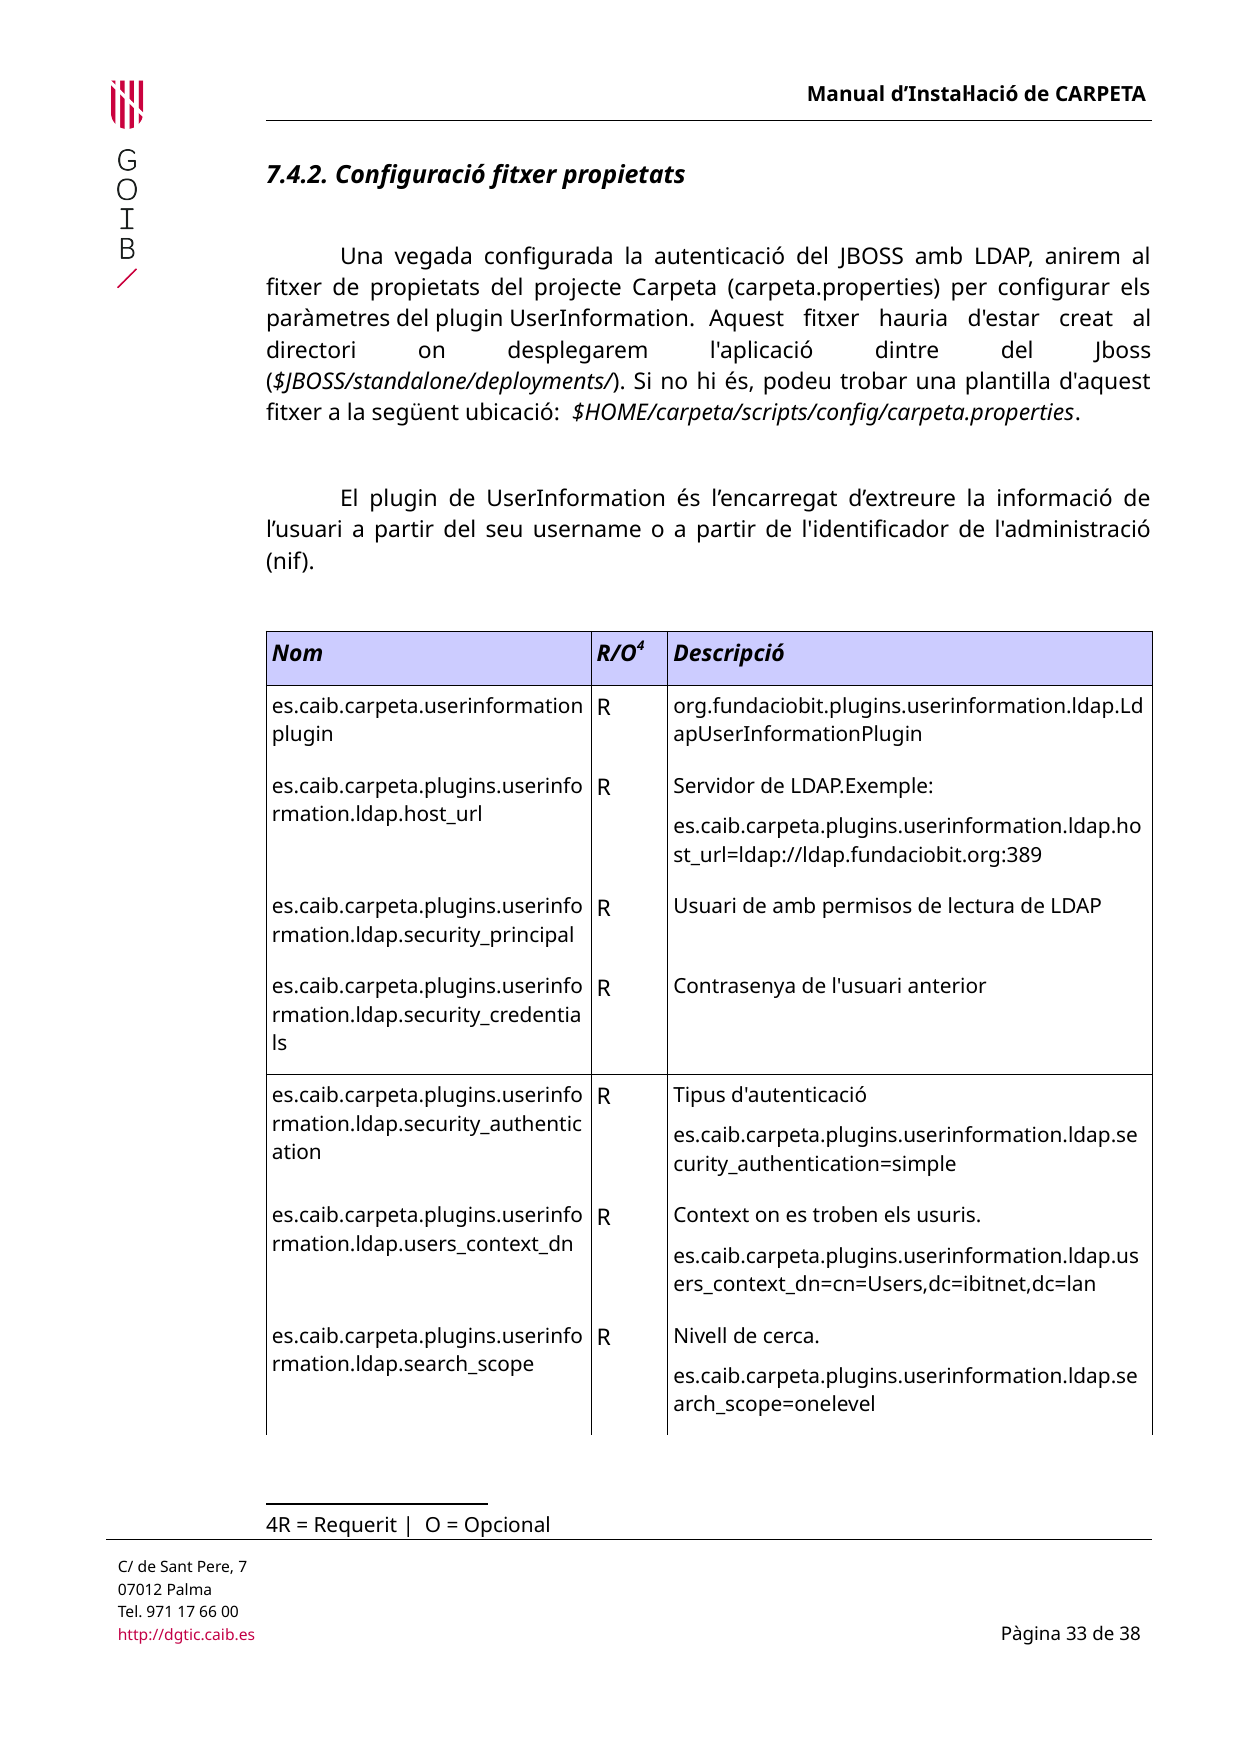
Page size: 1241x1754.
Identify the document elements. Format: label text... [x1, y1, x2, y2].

subtitle Configuració fitxer propietats [266, 156, 1152, 191]
table_cell Context on es troben els usuris. es.caib.carpeta.plugins.userinformation.ldap.users_context_dn=cn=Users,dc=ibitnet,dc=lan [668, 1195, 1152, 1315]
table_cell es.caib.carpeta.plugins.userinformation.ldap.security_credentials [267, 966, 591, 1074]
table_cell org.fundaciobit.plugins.userinformation.ldap.LdapUserInformationPlugin [668, 686, 1152, 765]
table_cell R [592, 886, 667, 966]
table_cell R [592, 1315, 667, 1435]
table_cell es.caib.carpeta.plugins.userinformation.ldap.host_url [267, 765, 591, 886]
table_cell Nivell de cerca. es.caib.carpeta.plugins.userinformation.ldap.search_scope=onelevel [668, 1315, 1152, 1435]
table_header Descripció [668, 632, 1152, 685]
picture [82, 57, 172, 319]
table_cell R [592, 1075, 667, 1195]
text Una vegada configurada la autenticació del JBOSS amb LDAP, anirem al fitxer de propietats del projecte Carpeta (carpeta.properties) per configurar els paràmetres del plugin UserInformation. Aquest fitxer hauria d'estar creat al directori on desplegarem l'aplicació dintre del Jboss ($JBOSS/standalone/deployments/). Si no hi és, podeu trobar una plantilla d'aquest fitxer a la següent ubicació: $HOME/carpeta/scripts/config/carpeta.properties. [266, 240, 1152, 427]
table_cell Contrasenya de l'usuari anterior [668, 966, 1152, 1074]
table_cell Usuari de amb permisos de lectura de LDAP [668, 886, 1152, 966]
text El plugin de UserInformation és l’encarregat d’extreure la informació de l’usuari a partir del seu username o a partir de l'identificador de l'administració (nif). [266, 482, 1152, 576]
table_cell R [592, 1195, 667, 1315]
table_cell R [592, 765, 667, 886]
table_cell Tipus d'autenticació es.caib.carpeta.plugins.userinformation.ldap.security_authentication=simple [668, 1075, 1152, 1195]
table_cell es.caib.carpeta.plugins.userinformation.ldap.search_scope [267, 1315, 591, 1435]
table_cell es.caib.carpeta.plugins.userinformation.ldap.users_context_dn [267, 1195, 591, 1315]
table_cell R [592, 686, 667, 765]
table_cell Servidor de LDAP.Exemple: es.caib.carpeta.plugins.userinformation.ldap.host_url=ldap://ldap.fundaciobit.org:389 [668, 765, 1152, 886]
table_cell R [592, 966, 667, 1074]
table_header Nom [267, 632, 591, 685]
table_cell es.caib.carpeta.plugins.userinformation.ldap.security_principal [267, 886, 591, 966]
table_cell es.caib.carpeta.plugins.userinformation.ldap.security_authentication [267, 1075, 591, 1195]
table_header R/O [592, 632, 667, 685]
table_cell es.caib.carpeta.userinformationplugin [267, 686, 591, 765]
